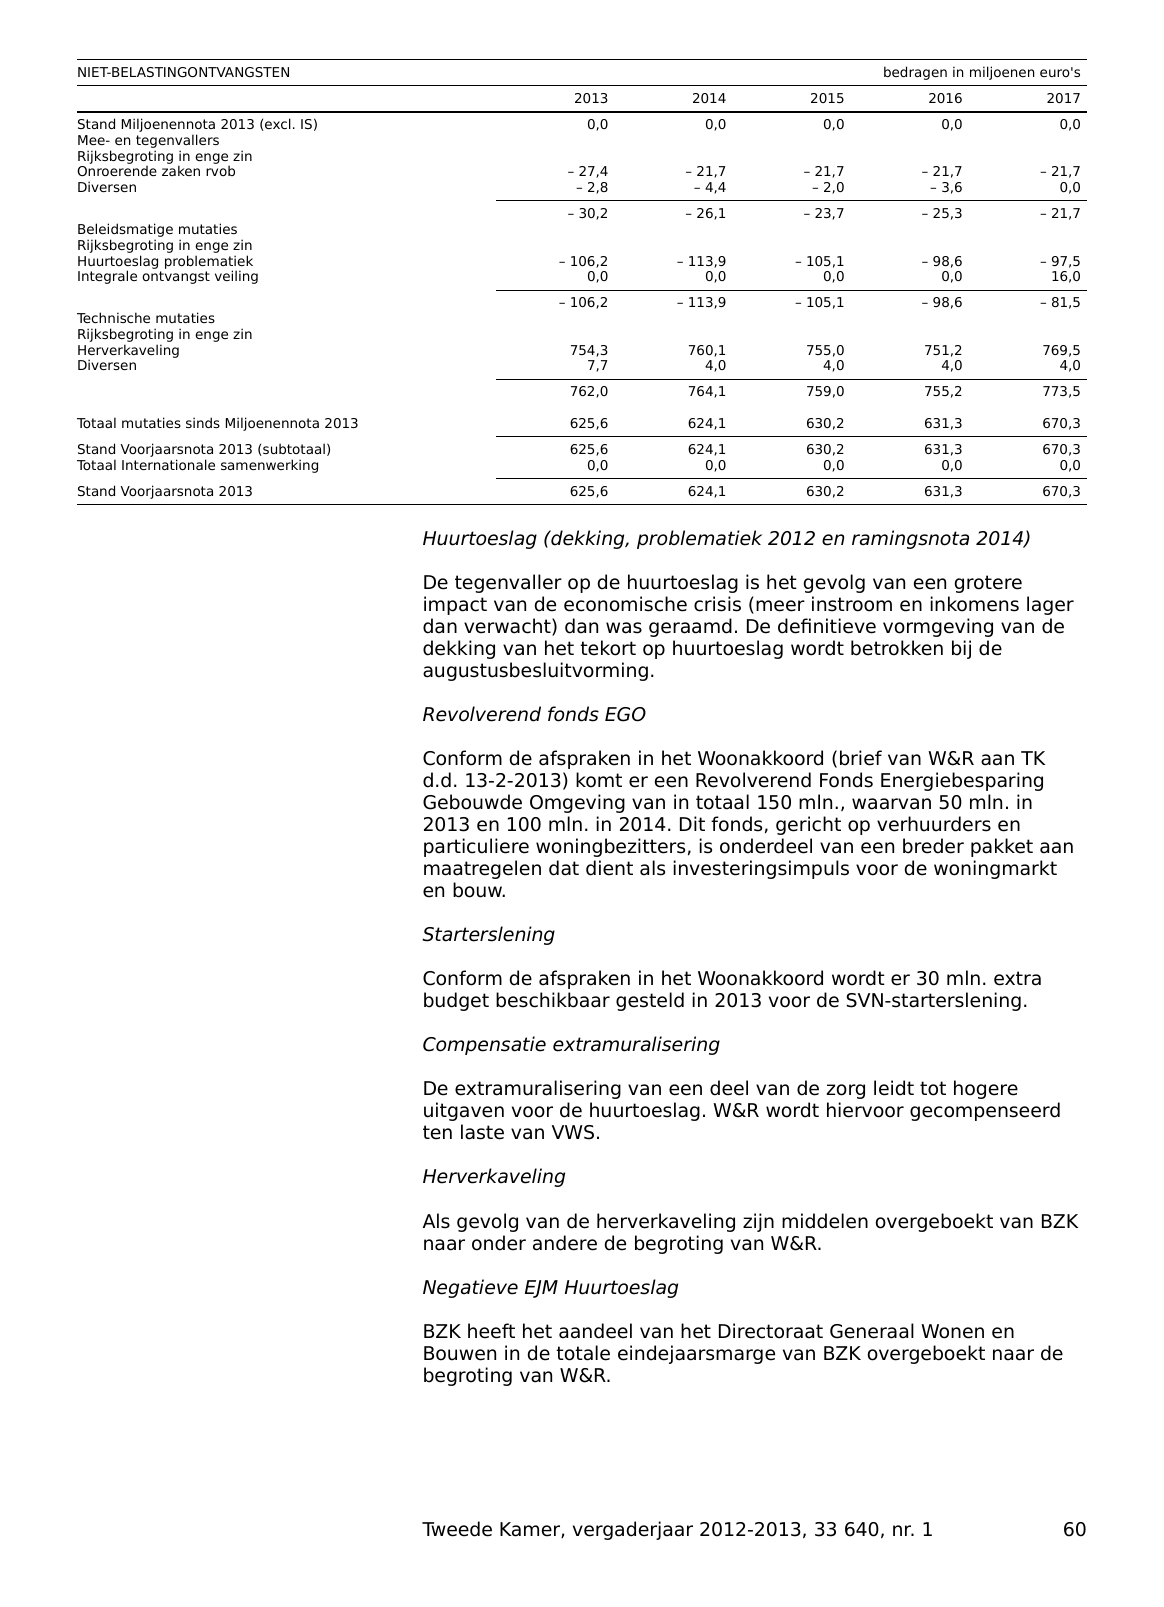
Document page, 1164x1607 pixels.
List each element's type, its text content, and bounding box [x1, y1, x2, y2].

table_cell [614, 327, 732, 342]
table_cell – 106,2 [496, 291, 614, 311]
table_cell – 98,6 [850, 253, 968, 269]
table_cell Mee- en tegenvallers [77, 133, 496, 148]
text Conform de afspraken in het Woonakkoord wordt er 30 mln. extra budget beschikbaar gesteld in 2013 voor de SVN-starterslening. [422, 968, 1087, 1012]
table_cell 625,6 [496, 437, 614, 458]
table_cell Integrale ontvangst veiling [77, 269, 496, 289]
text De extramuralisering van een deel van de zorg leidt tot hogere uitgaven voor de huurtoeslag. W&R wordt hiervoor gecompenseerd ten laste van VWS. [422, 1078, 1087, 1144]
table_cell [732, 311, 850, 327]
table_cell [850, 133, 968, 148]
table_cell [732, 149, 850, 164]
table_cell Rijksbegroting in enge zin [77, 238, 496, 253]
table_cell Totaal mutaties sinds Miljoenennota 2013 [77, 416, 496, 436]
table_cell – 25,3 [850, 201, 968, 222]
table_cell 759,0 [732, 380, 850, 400]
subtitle Revolverend fonds EGO [422, 704, 1087, 726]
table_cell [732, 222, 850, 238]
table_cell Stand Miljoenennota 2013 (excl. IS) [77, 113, 496, 133]
table_cell [614, 400, 732, 416]
table_cell 4,0 [732, 358, 850, 378]
table_cell 630,2 [732, 479, 850, 504]
table_cell [496, 311, 614, 327]
table_cell Stand Voorjaarsnota 2013 [77, 478, 496, 504]
table_cell Technische mutaties [77, 311, 496, 327]
table_cell – 21,7 [850, 164, 968, 180]
table_cell 631,3 [850, 416, 968, 436]
table_header NIET-BELASTINGONTVANGSTEN [77, 60, 496, 85]
table_cell 4,0 [850, 358, 968, 378]
table_cell [77, 379, 496, 400]
table_cell 0,0 [850, 113, 968, 133]
table_cell [969, 327, 1087, 342]
table_cell Beleidsmatige mutaties [77, 222, 496, 238]
table_cell – 97,5 [969, 253, 1087, 269]
table_cell [614, 311, 732, 327]
table_cell – 30,2 [496, 201, 614, 222]
table_cell – 21,7 [969, 164, 1087, 180]
table_cell 625,6 [496, 479, 614, 504]
table_cell 0,0 [496, 269, 614, 289]
table_cell – 98,6 [850, 291, 968, 311]
table_cell Onroerende zaken rvob [77, 164, 496, 180]
table_cell 7,7 [496, 358, 614, 378]
table_cell 0,0 [614, 269, 732, 289]
table_cell Stand Voorjaarsnota 2013 (subtotaal) [77, 436, 496, 458]
table_cell 670,3 [969, 437, 1087, 458]
table_cell 764,1 [614, 380, 732, 400]
table_cell 670,3 [969, 416, 1087, 436]
table_cell [496, 149, 614, 164]
table_cell 755,0 [732, 343, 850, 358]
table_cell 2017 [969, 86, 1087, 111]
table_cell 625,6 [496, 416, 614, 436]
subtitle Compensatie extramuralisering [422, 1034, 1087, 1056]
table_cell – 21,7 [732, 164, 850, 180]
table_cell 755,2 [850, 380, 968, 400]
table_cell [969, 149, 1087, 164]
table_cell 4,0 [614, 358, 732, 378]
table_cell 0,0 [614, 113, 732, 133]
table_cell [77, 400, 496, 416]
table_cell [732, 238, 850, 253]
table_header bedragen in miljoenen euro's [496, 60, 1087, 85]
table_cell 773,5 [969, 380, 1087, 400]
table_cell 624,1 [614, 479, 732, 504]
table_cell [969, 133, 1087, 148]
table_cell 631,3 [850, 437, 968, 458]
table_cell 0,0 [732, 269, 850, 289]
table_cell 0,0 [969, 180, 1087, 200]
table_cell 624,1 [614, 416, 732, 436]
table_cell – 106,2 [496, 253, 614, 269]
table_cell [614, 149, 732, 164]
table_cell 769,5 [969, 343, 1087, 358]
table_cell [77, 86, 496, 111]
table_cell [850, 238, 968, 253]
table_cell – 105,1 [732, 253, 850, 269]
table_cell – 113,9 [614, 291, 732, 311]
table_cell – 105,1 [732, 291, 850, 311]
table_cell [77, 290, 496, 311]
table_cell [614, 133, 732, 148]
table_cell [732, 400, 850, 416]
text Als gevolg van de herverkaveling zijn middelen overgeboekt van BZK naar onder andere de begroting van W&R. [422, 1211, 1087, 1254]
table_cell [850, 222, 968, 238]
table_cell Rijksbegroting in enge zin [77, 327, 496, 342]
table_cell Huurtoeslag problematiek [77, 253, 496, 269]
table_cell 630,2 [732, 416, 850, 436]
table_cell 2015 [732, 86, 850, 111]
table_cell 624,1 [614, 437, 732, 458]
table_cell – 26,1 [614, 201, 732, 222]
text Conform de afspraken in het Woonakkoord (brief van W&R aan TK d.d. 13-2-2013) komt er een Revolverend Fonds Energiebesparing Gebouwde Omgeving van in totaal 150 mln., waarvan 50 mln. in 2013 en 100 mln. in 2014. Dit fonds, gericht op verhuurders en particuliere woningbezitters, is onderdeel van een breder pakket aan maatregelen dat dient als investeringsimpuls voor de woningmarkt en bouw. [422, 748, 1087, 902]
subtitle Huurtoeslag (dekking, problematiek 2012 en ramingsnota 2014) [422, 527, 1087, 549]
table_cell 2016 [850, 86, 968, 111]
table_cell [496, 400, 614, 416]
table_cell [614, 238, 732, 253]
table_cell 631,3 [850, 479, 968, 504]
text De tegenvaller op de huurtoeslag is het gevolg van een grotere impact van de economische crisis (meer instroom en inkomens lager dan verwacht) dan was geraamd. De definitieve vormgeving van de dekking van het tekort op huurtoeslag wordt betrokken bij de augustusbesluitvorming. [422, 572, 1087, 681]
table_cell – 113,9 [614, 253, 732, 269]
table_cell – 2,8 [496, 180, 614, 200]
table_cell [77, 200, 496, 222]
table_cell [969, 238, 1087, 253]
table_cell Diversen [77, 358, 496, 378]
table_cell 0,0 [969, 458, 1087, 478]
subtitle Negatieve EJM Huurtoeslag [422, 1277, 1087, 1299]
table_cell [850, 149, 968, 164]
table_cell 754,3 [496, 343, 614, 358]
table_cell [850, 327, 968, 342]
table_cell – 21,7 [969, 201, 1087, 222]
table_cell [969, 311, 1087, 327]
subtitle Starterslening [422, 924, 1087, 946]
text BZK heeft het aandeel van het Directoraat Generaal Wonen en Bouwen in de totale eindejaarsmarge van BZK overgeboekt naar de begroting van W&R. [422, 1321, 1087, 1387]
table_cell – 4,4 [614, 180, 732, 200]
table_cell 2014 [614, 86, 732, 111]
table_cell 0,0 [969, 113, 1087, 133]
table_cell – 21,7 [614, 164, 732, 180]
table_cell – 81,5 [969, 291, 1087, 311]
table_cell 0,0 [850, 458, 968, 478]
table_cell Rijksbegroting in enge zin [77, 149, 496, 164]
table_cell 4,0 [969, 358, 1087, 378]
table_cell [850, 311, 968, 327]
table_cell [969, 400, 1087, 416]
table_cell 2013 [496, 86, 614, 111]
table_cell [614, 222, 732, 238]
table_cell [496, 238, 614, 253]
table_cell [732, 327, 850, 342]
table_cell [732, 133, 850, 148]
table_cell 0,0 [732, 458, 850, 478]
table_cell – 3,6 [850, 180, 968, 200]
table_cell 0,0 [850, 269, 968, 289]
table_cell 751,2 [850, 343, 968, 358]
table_cell – 23,7 [732, 201, 850, 222]
table_cell [496, 327, 614, 342]
table_cell Totaal Internationale samenwerking [77, 458, 496, 478]
table_cell – 27,4 [496, 164, 614, 180]
table_cell [850, 400, 968, 416]
table_cell Diversen [77, 180, 496, 200]
table_cell – 2,0 [732, 180, 850, 200]
table_cell 762,0 [496, 380, 614, 400]
table_cell Herverkaveling [77, 343, 496, 358]
table_cell 0,0 [496, 113, 614, 133]
table_cell 0,0 [496, 458, 614, 478]
table_cell 760,1 [614, 343, 732, 358]
table_cell [496, 133, 614, 148]
table_cell 670,3 [969, 479, 1087, 504]
subtitle Herverkaveling [422, 1166, 1087, 1188]
table_cell [496, 222, 614, 238]
table_cell 0,0 [732, 113, 850, 133]
table_cell 630,2 [732, 437, 850, 458]
table_cell [969, 222, 1087, 238]
table_cell 0,0 [614, 458, 732, 478]
table_cell 16,0 [969, 269, 1087, 289]
